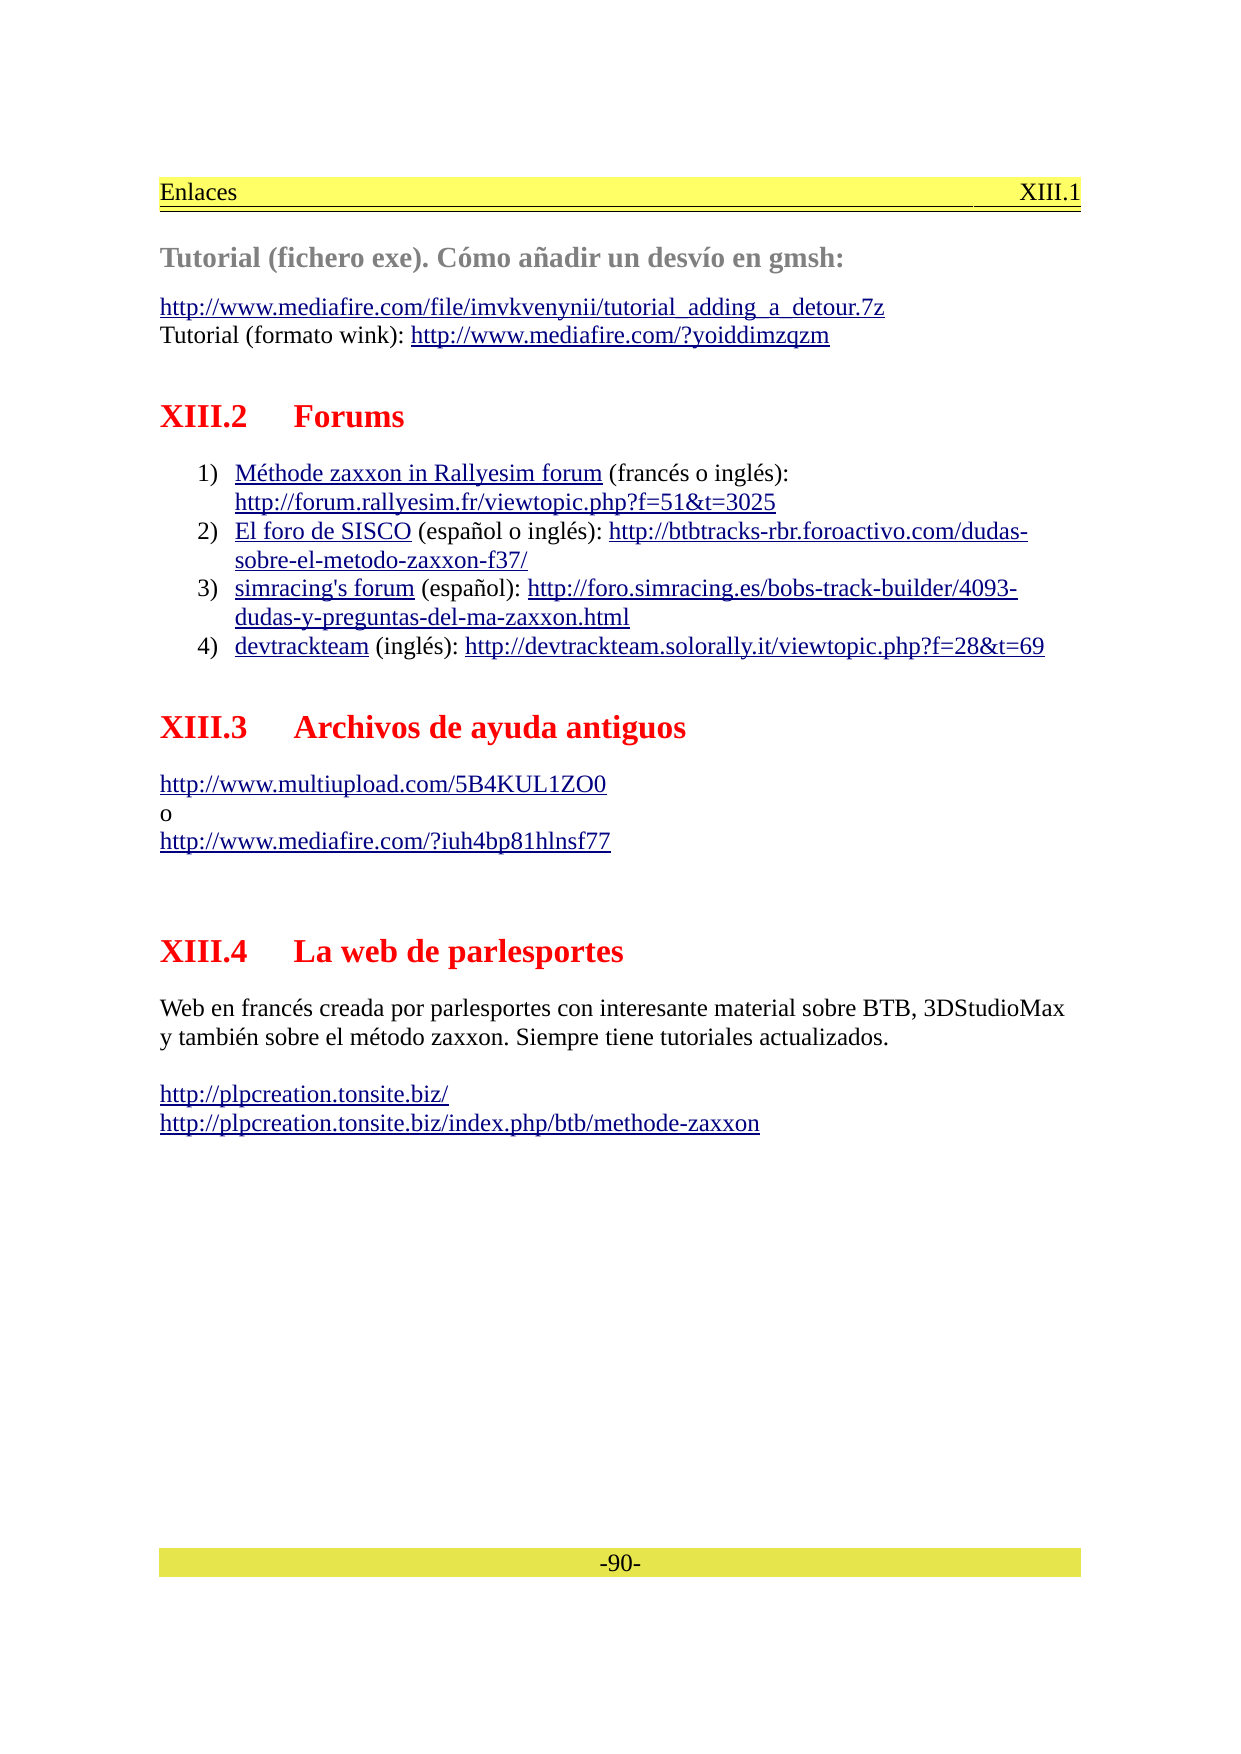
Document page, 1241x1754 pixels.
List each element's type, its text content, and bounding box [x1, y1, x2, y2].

subtitle Tutorial (fichero exe). Cómo añadir un desvío en gmsh: [159, 240, 1081, 274]
text Web en francés creada por parlesportes con interesante material sobre BTB, 3DStudioMax y también sobre el método zaxxon. Siempre tiene tutoriales actualizados. [159, 993, 1081, 1051]
text http://www.mediafire.com/file/imvkvenynii/tutorial_adding_a_detour.7z [159, 292, 1081, 320]
text http://plpcreation.tonsite.biz/index.php/btb/methode-zaxxon [159, 1108, 1081, 1137]
text http://www.mediafire.com/?iuh4bp81hlnsf77 [159, 826, 1081, 855]
text o [159, 798, 1081, 826]
subtitle Archivos de ayuda antiguos [159, 707, 1081, 745]
list Méthode zaxxon in Rallyesim forum (francés o inglés): http://forum.rallyesim.fr/viewtopic.php?f=51&t=3025 [197, 458, 1081, 516]
text http://plpcreation.tonsite.biz/ [159, 1079, 1081, 1108]
subtitle La web de parlesportes [159, 931, 1081, 969]
subtitle Forums [159, 396, 1081, 435]
text http://www.multiupload.com/5B4KUL1ZO0 [159, 769, 1081, 798]
list El foro de SISCO (español o inglés): http://btbtracks-rbr.foroactivo.com/dudas-sobre-el-metodo-zaxxon-f37/ [197, 516, 1081, 573]
text Tutorial (formato wink): http://www.mediafire.com/?yoiddimzqzm [159, 320, 1081, 349]
list devtrackteam (inglés): http://devtrackteam.solorally.it/viewtopic.php?f=28&t=69 [197, 631, 1081, 660]
list simracing's forum (español): http://foro.simracing.es/bobs-track-builder/4093-dudas-y-preguntas-del-ma-zaxxon.html [197, 573, 1081, 631]
